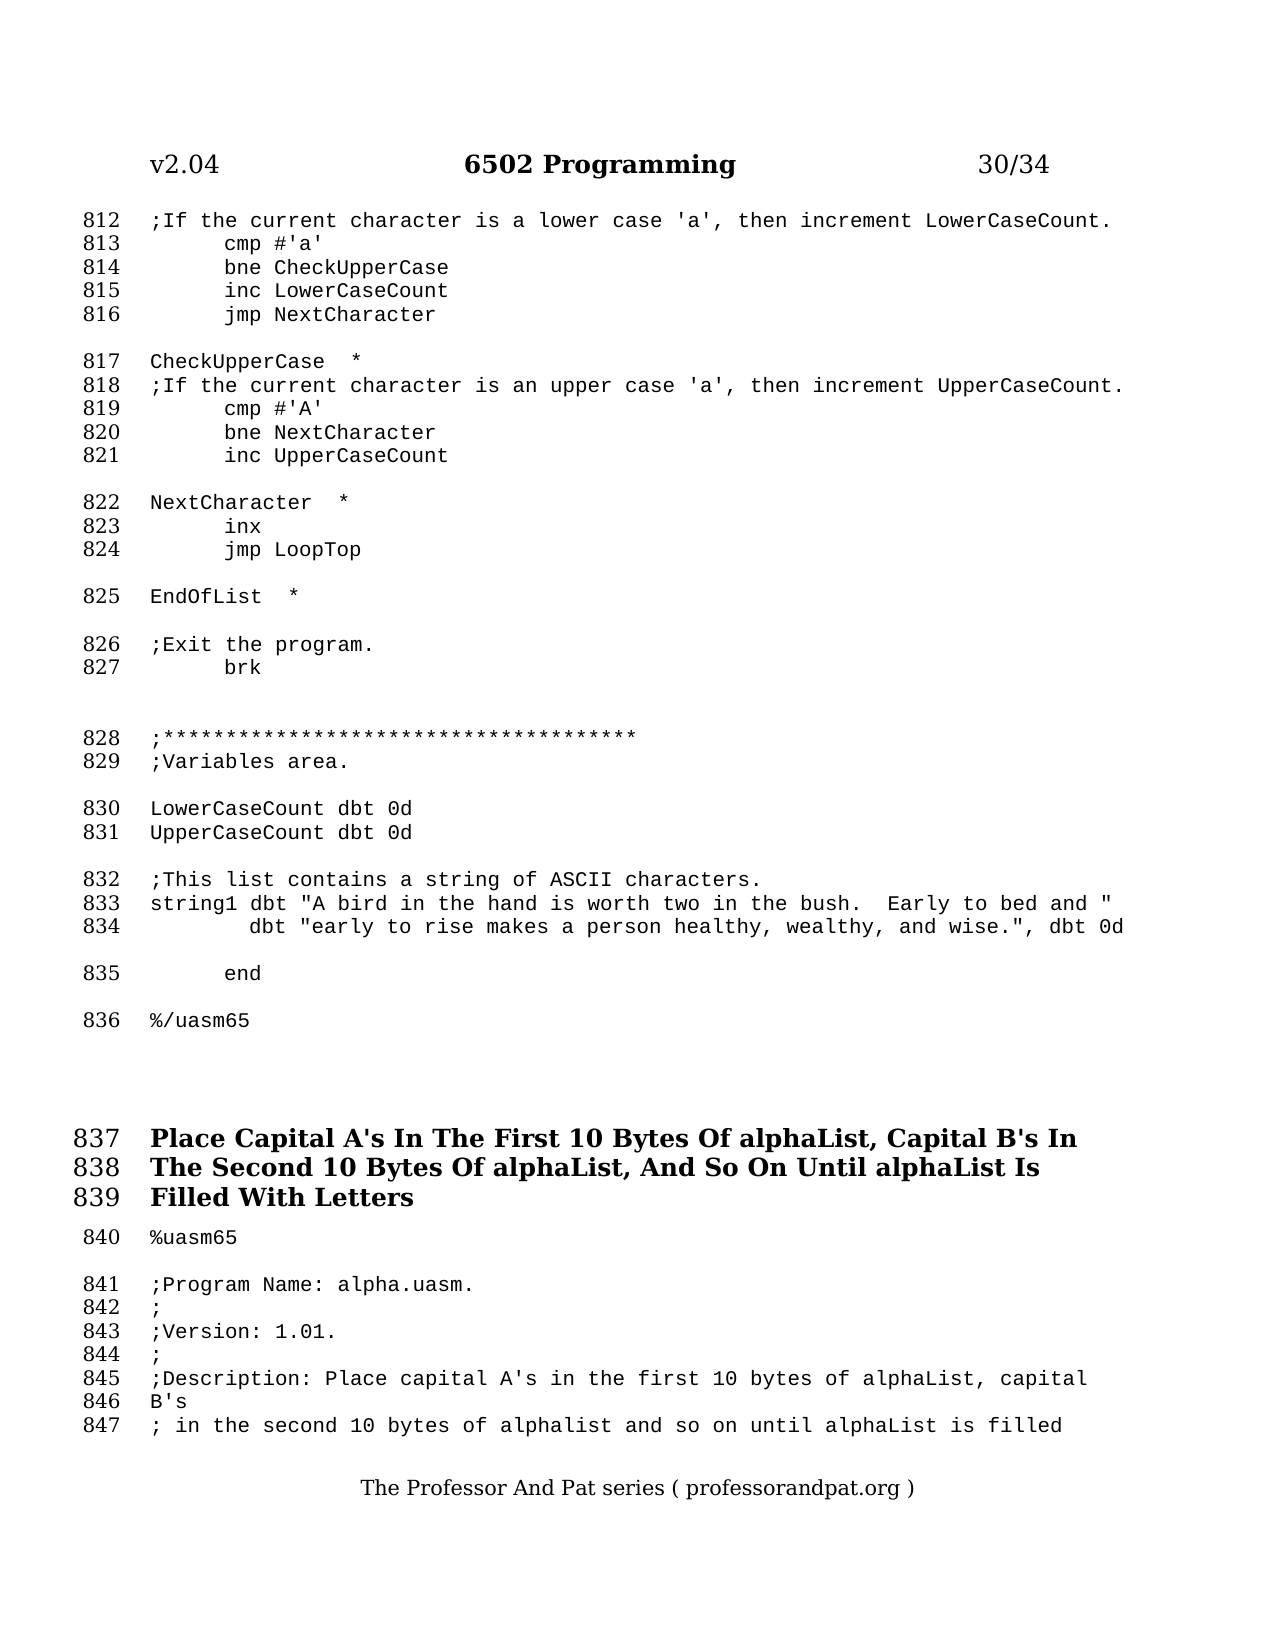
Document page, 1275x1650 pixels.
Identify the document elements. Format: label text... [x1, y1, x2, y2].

text bne CheckUpperCase [150, 257, 1125, 281]
text ; in the second 10 bytes of alphalist and so on until alphaList is filled [150, 1415, 1125, 1439]
text ;Program Name: alpha.uasm. [150, 1274, 1125, 1297]
text EndOfList * [150, 587, 1125, 610]
text jmp NextCharacter [150, 304, 1125, 328]
text ;Description: Place capital A's in the first 10 bytes of alphaList, capital B's [150, 1368, 1125, 1415]
text UpperCaseCount dbt 0d [150, 822, 1125, 846]
text ;This list contains a string of ASCII characters. [150, 869, 1125, 893]
text ;Exit the program. [150, 634, 1125, 657]
text %/uasm65 [150, 1010, 1125, 1034]
text CheckUpperCase * [150, 351, 1125, 375]
text bne NextCharacter [150, 422, 1125, 445]
text NextCharacter * [150, 492, 1125, 516]
text LowerCaseCount dbt 0d [150, 798, 1125, 822]
text ;Variables area. [150, 751, 1125, 775]
text ;************************************** [150, 728, 1125, 751]
text cmp #'A' [150, 398, 1125, 422]
text ;If the current character is an upper case 'a', then increment UpperCaseCount. [150, 375, 1125, 398]
text jmp LoopTop [150, 539, 1125, 563]
text ; [150, 1297, 1125, 1321]
text inc LowerCaseCount [150, 281, 1125, 304]
text brk [150, 657, 1125, 681]
text end [150, 963, 1125, 987]
text dbt "early to rise makes a person healthy, wealthy, and wise.", dbt 0d [150, 916, 1125, 940]
text ;If the current character is a lower case 'a', then increment LowerCaseCount. [150, 210, 1125, 233]
text string1 dbt "A bird in the hand is worth two in the bush. Early to bed and " [150, 893, 1125, 916]
subtitle Place Capital A's In The First 10 Bytes Of alphaList, Capital B's In The Second 10 Bytes Of alphaList, And So On Until alphaList Is Filled With Letters [150, 1123, 1125, 1212]
text cmp #'a' [150, 233, 1125, 257]
text %uasm65 [150, 1227, 1125, 1250]
text inc UpperCaseCount [150, 445, 1125, 469]
text ;Version: 1.01. [150, 1321, 1125, 1344]
text ; [150, 1344, 1125, 1368]
text inx [150, 516, 1125, 539]
